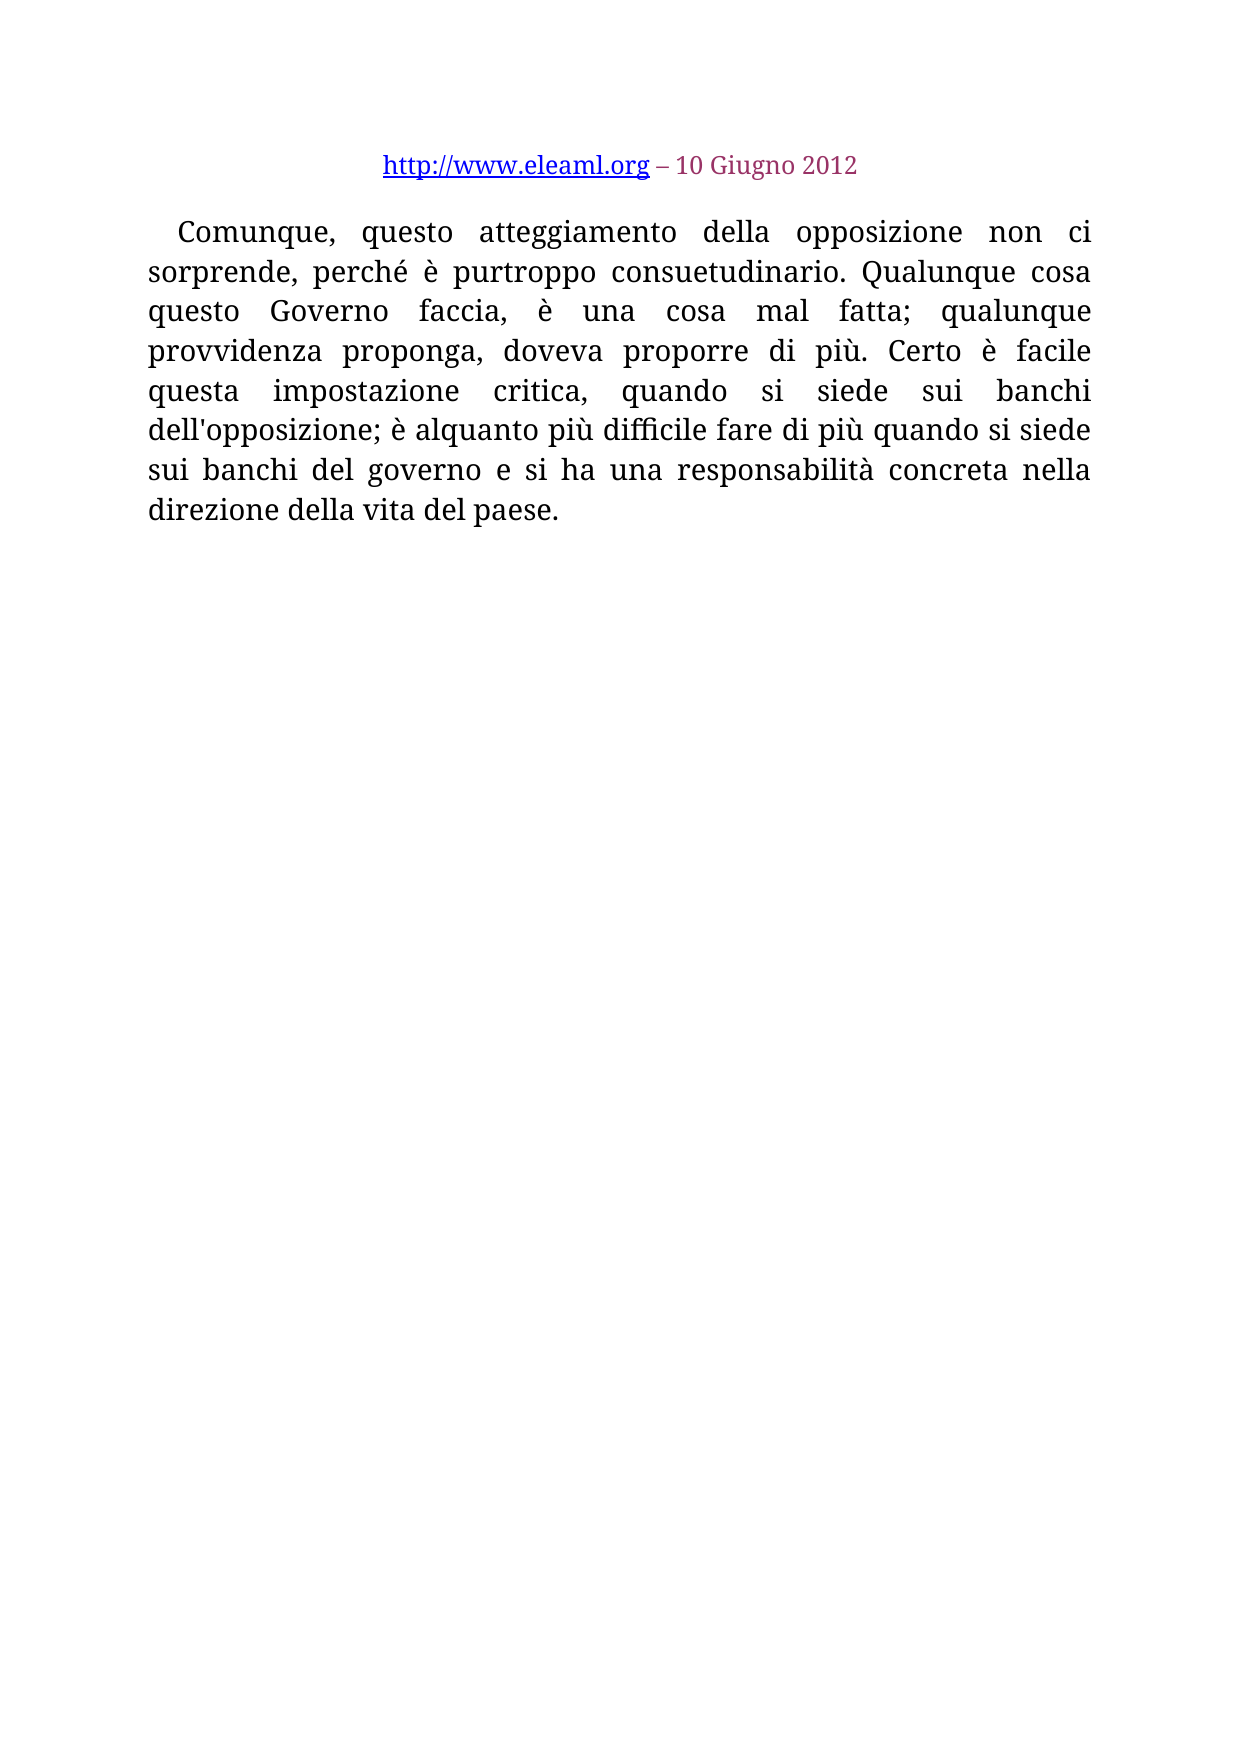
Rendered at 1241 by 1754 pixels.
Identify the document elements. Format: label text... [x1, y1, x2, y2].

text Comunque, questo atteggiamento della opposizione non ci sorprende, perché è purtroppo consuetudinario. Qualunque cosa questo Governo faccia, è una cosa mal fatta; qualunque provvidenza proponga, doveva proporre di più. Certo è facile questa impostazione critica, quando si siede sui banchi dell'opposizione; è alquanto più difficile fare di più quando si siede sui banchi del governo e si ha una responsabilità concreta nella direzione della vita del paese. [148, 211, 1093, 529]
